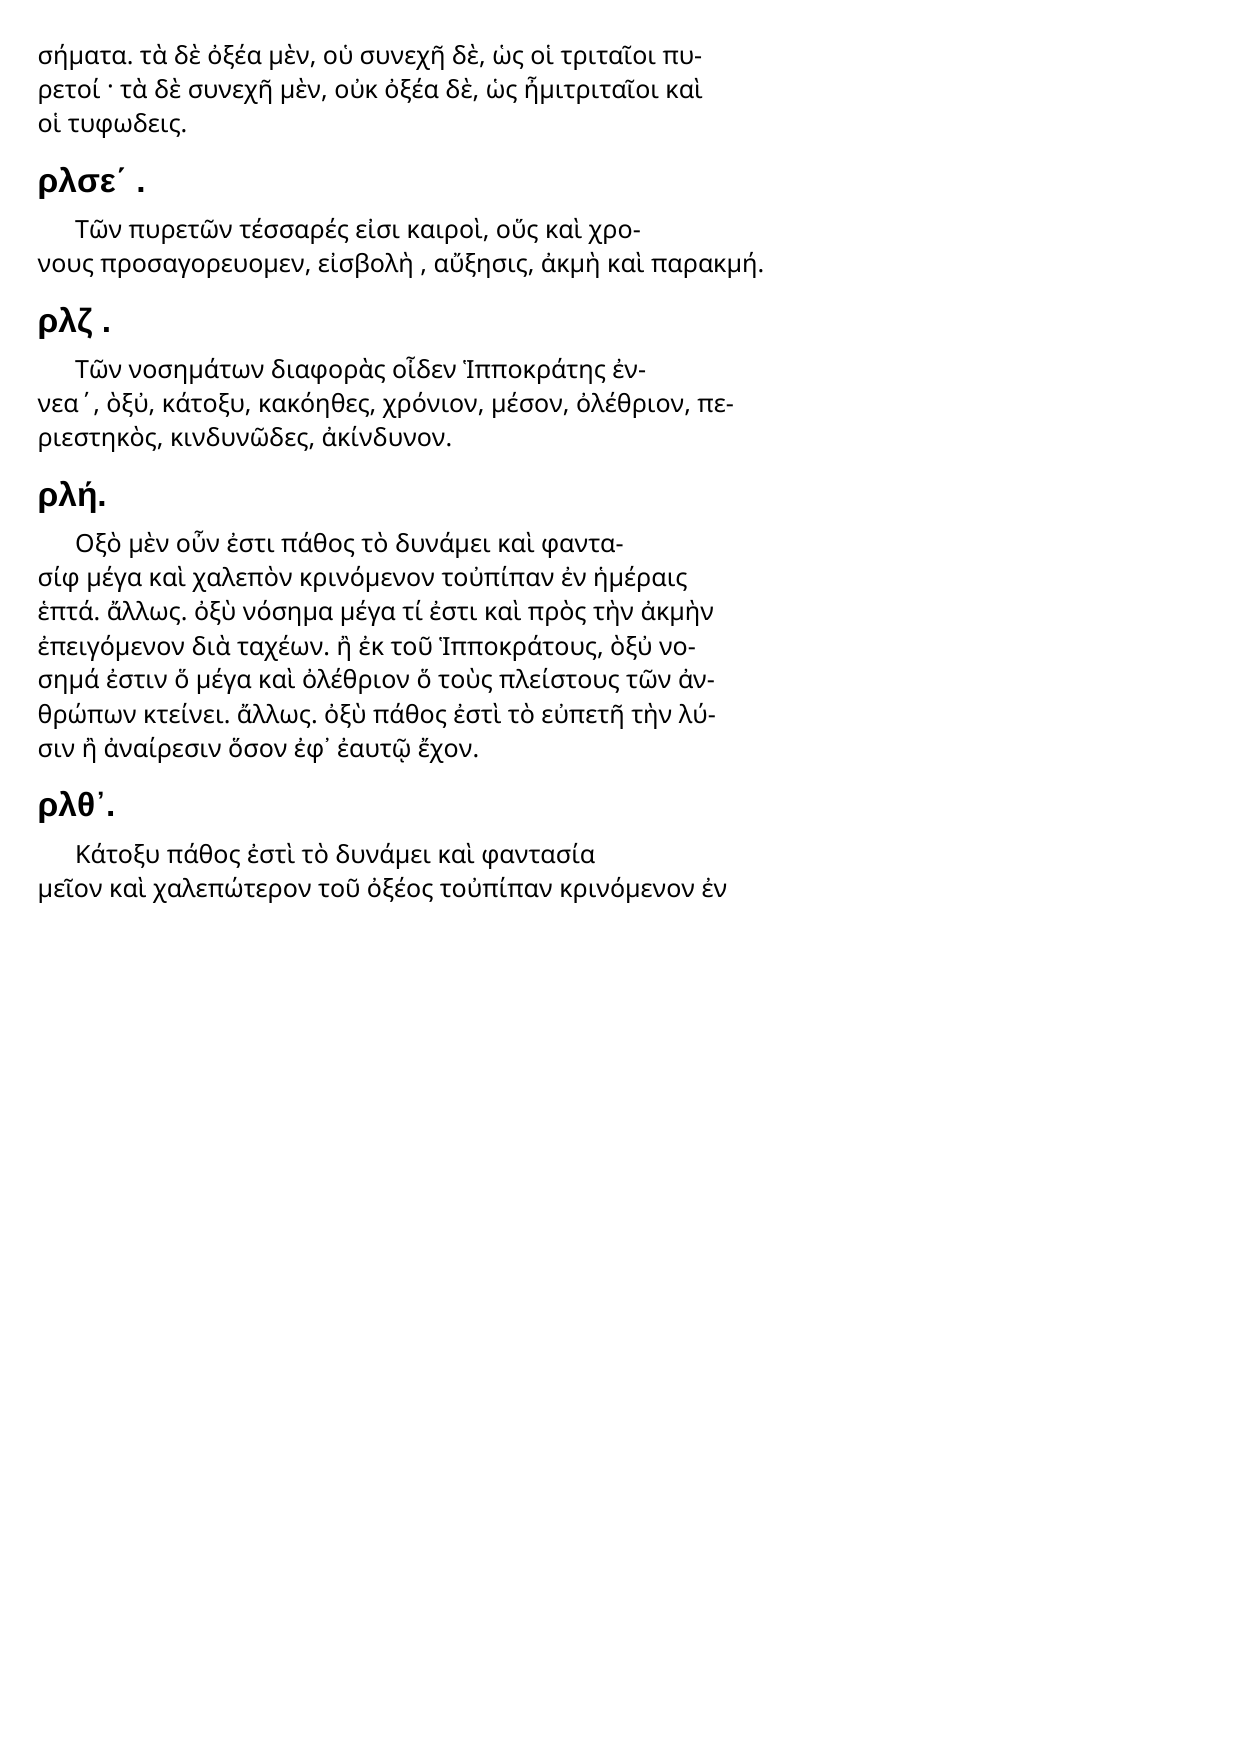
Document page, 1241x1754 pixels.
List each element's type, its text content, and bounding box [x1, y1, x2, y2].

text Κάτοξυ πάθος ἐστὶ τὸ δυνάμει καὶ φαντασία μεῖον καὶ χαλεπώτερον τοῦ ὀξέος τοὐπίπαν κρινόμενον ἐν [37, 836, 1203, 904]
subtitle ρλή. [37, 475, 1203, 513]
text Τῶν πυρετῶν τέσσαρές εἰσι καιροὶ, οὕς καὶ χρο- νους προσαγορευομεν, εἰσβολὴ , αὔξησις, ἀκμὴ καὶ παρακμή. [37, 212, 1203, 280]
subtitle ρλσε΄ . [37, 161, 1203, 199]
text σήματα. τὰ δὲ ὀξέα μὲν, οὑ συνεχῆ δὲ, ὡς οἱ τριταῖοι πυ- ρετοί · τὰ δὲ συνεχῆ μὲν, οὐκ ὀξέα δὲ, ὡς ἦμιτριταῖοι καὶ οἱ τυφωδεις. [37, 37, 1203, 140]
text Τῶν νοσημάτων διαφορὰς οἶδεν Ἱπποκράτης ἐν- νεα΄, ὸξὐ, κάτοξυ, κακόηθες, χρόνιον, μέσον, ὀλέθριον, πε- ριεστηκὸς, κινδυνῶδες, ἀκίνδυνον. [37, 352, 1203, 454]
text Οξὸ μὲν οὖν ἐστι πάθος τὸ δυνάμει καὶ φαντα- σίφ μέγα καὶ χαλεπὸν κρινόμενον τοὐπίπαν ἐν ἡμέραις ἑπτά. ἄλλως. ὀξὺ νόσημα μέγα τί ἐστι καὶ πρὸς τὴν ἀκμὴν ἐπειγόμενον διὰ ταχέων. ἢ ἐκ τοῦ Ἱπποκράτους, ὸξὐ νο- σημά ἐστιν ὅ μέγα καὶ ὀλέθριον ὅ τοὺς πλείστους τῶν ἀν- θρώπων κτείνει. ἄλλως. ὀξὺ πάθος ἐστὶ τὸ εὐπετῆ τὴν λύ- σιν ἢ ἀναίρεσιν ὅσον ἐφ᾽ ἐαυτῷ ἔχον. [37, 526, 1203, 764]
subtitle ρλθ᾽. [37, 785, 1203, 824]
subtitle ρλζ . [37, 301, 1203, 339]
